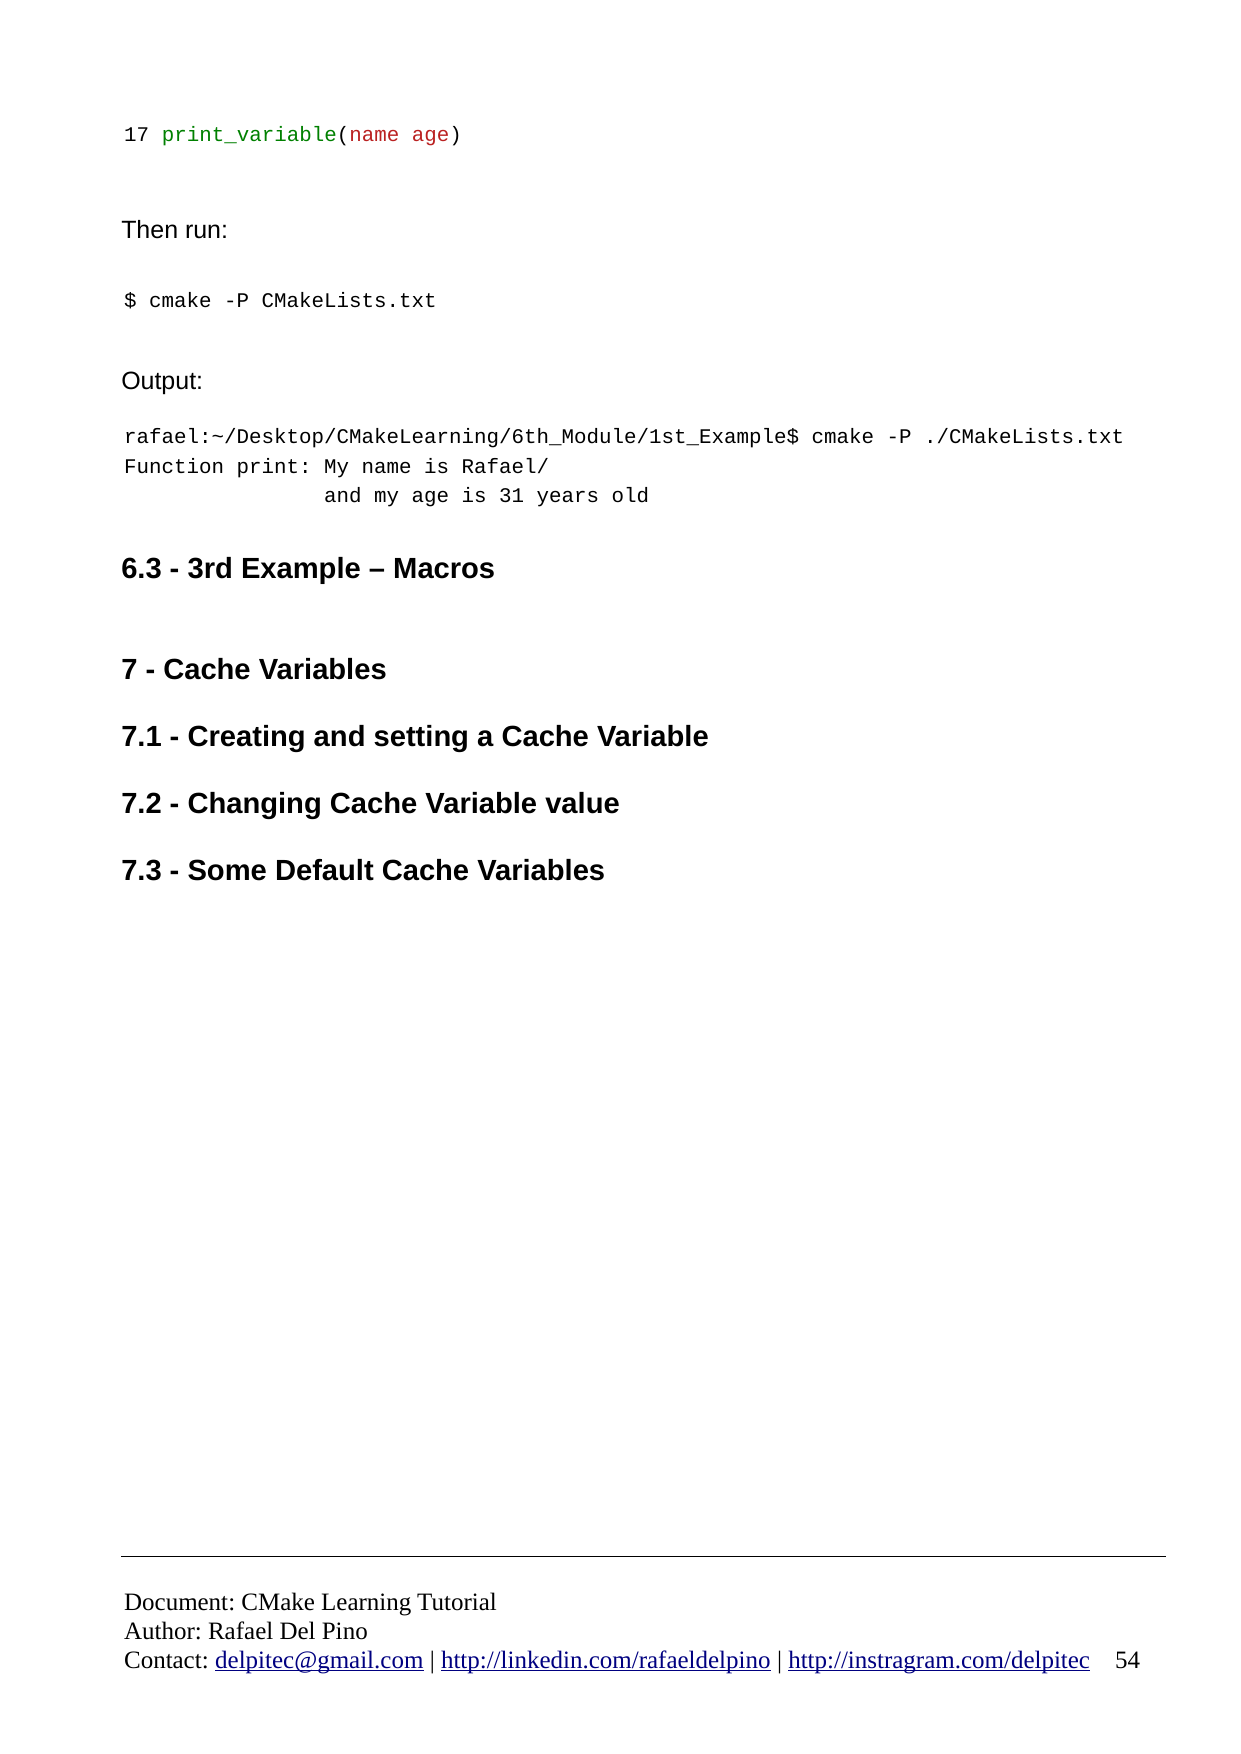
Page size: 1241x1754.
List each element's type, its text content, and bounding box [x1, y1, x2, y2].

table_header $ cmake -P CMakeLists.txt [121, 272, 1166, 337]
text 6.3 - 3rd Example – Macros [121, 551, 1166, 585]
text 7.3 - Some Default Cache Variables [121, 853, 1166, 887]
text Output: [121, 366, 1166, 394]
table_header 17 [121, 121, 159, 186]
text 7.2 - Changing Cache Variable value [121, 786, 1166, 819]
text 7.1 - Creating and setting a Cache Variable [121, 719, 1166, 752]
text Then run: [121, 215, 1166, 243]
table_header rafael:~/Desktop/CMakeLearning/6th_Module/1st_Example$ cmake -P ./CMakeLists.txt Function print: My name is Rafael/ and my age is 31 years old [121, 423, 1166, 518]
text 7 - Cache Variables [121, 652, 1166, 685]
table_header print_variable(name age) [159, 121, 1166, 186]
